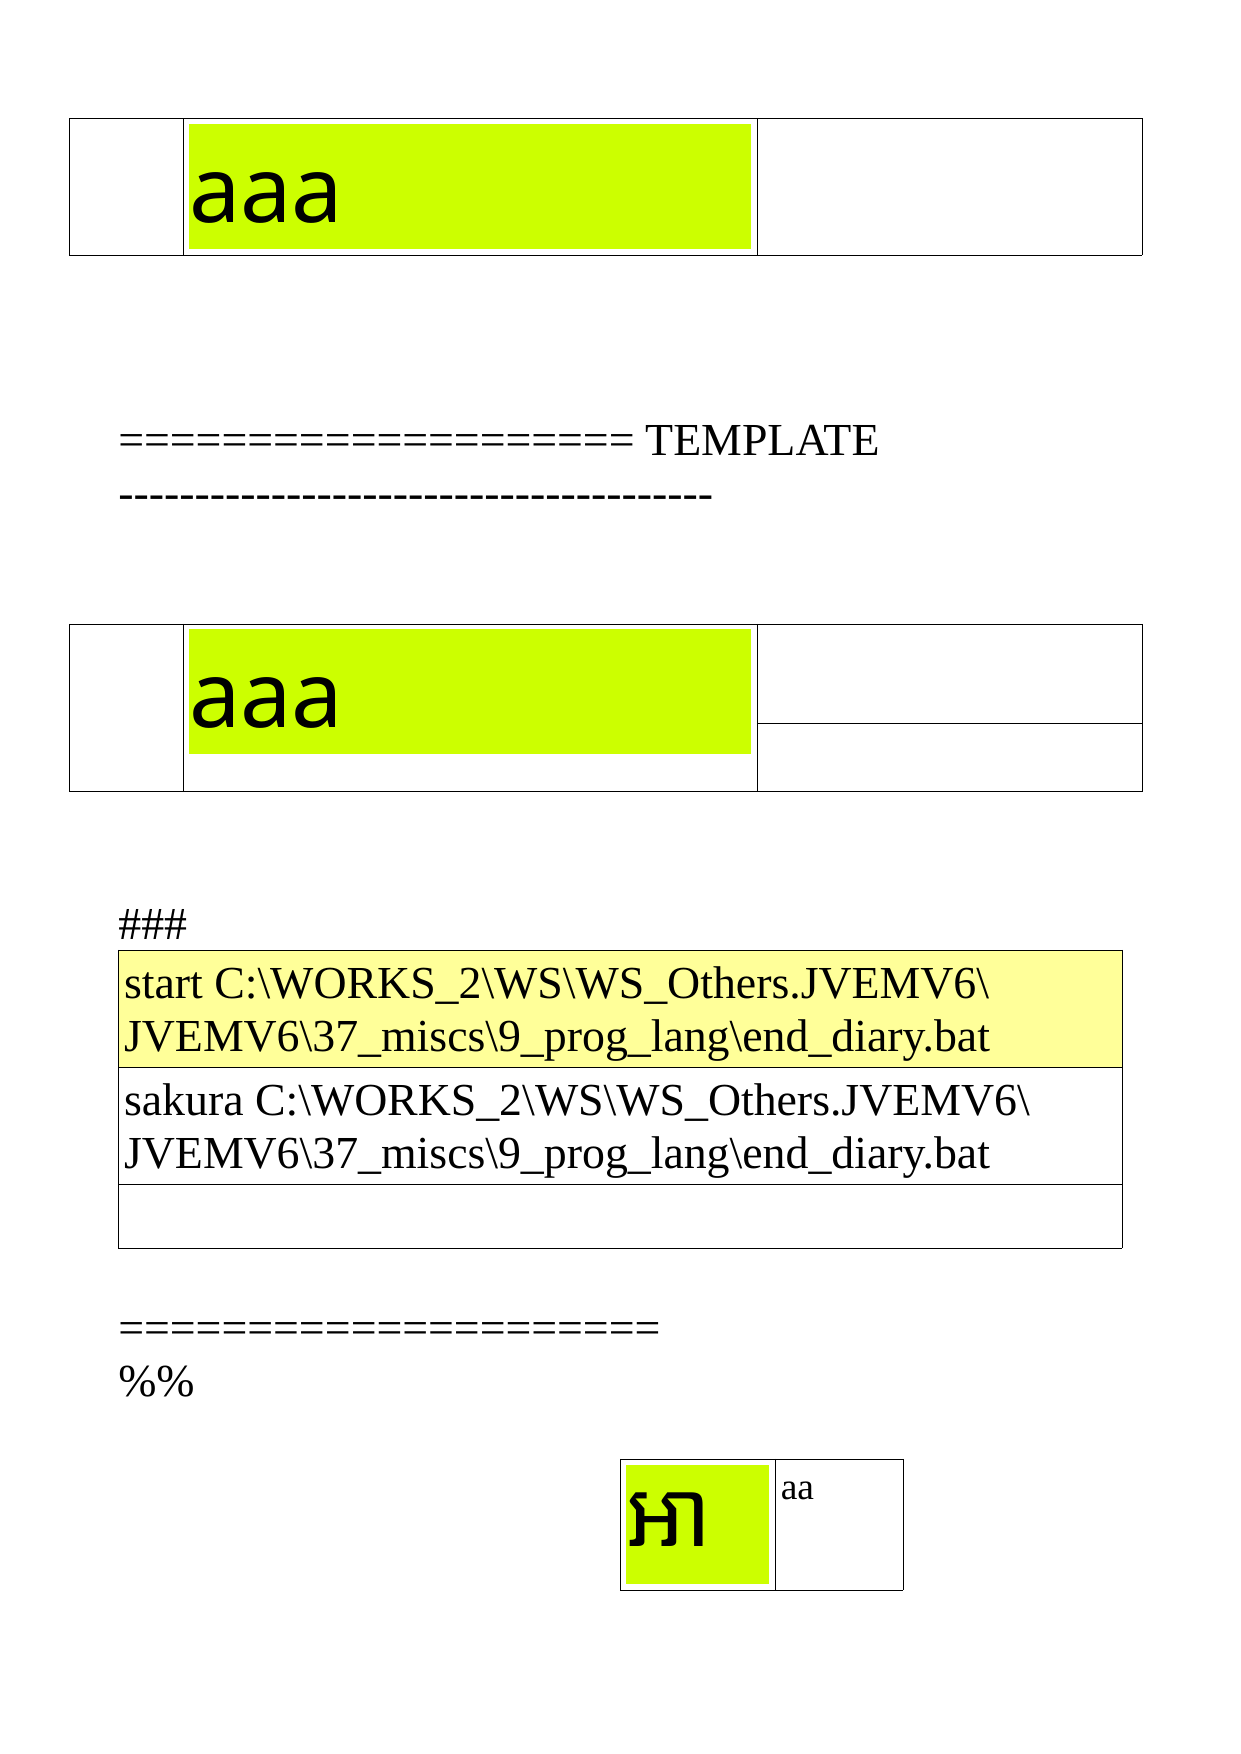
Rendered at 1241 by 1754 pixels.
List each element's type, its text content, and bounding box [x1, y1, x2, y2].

table_cell [119, 1185, 1122, 1248]
text ==================== TEMPLATE [118, 413, 1122, 466]
table_cell [758, 119, 1142, 254]
table_cell sakura C:\WORKS_2\WS\WS_Others.JVEMV6\JVEMV6\37_miscs\9_prog_lang\end_diary.bat [119, 1068, 1122, 1184]
text %% [118, 1353, 1122, 1406]
table_header [70, 119, 183, 254]
text ### [118, 897, 1122, 950]
text ===================== [118, 1301, 1122, 1353]
table_header aaa [184, 625, 757, 791]
text --------------------------------------- [118, 466, 1122, 518]
table_header [758, 625, 1142, 723]
table_header start C:\WORKS_2\WS\WS_Others.JVEMV6\JVEMV6\37_miscs\9_prog_lang\end_diary.bat [119, 951, 1122, 1067]
table_cell [758, 724, 1142, 791]
table_header អា [621, 1460, 775, 1590]
table_header aaa [184, 119, 757, 254]
table_header aa [776, 1460, 903, 1590]
table_header [70, 625, 183, 791]
